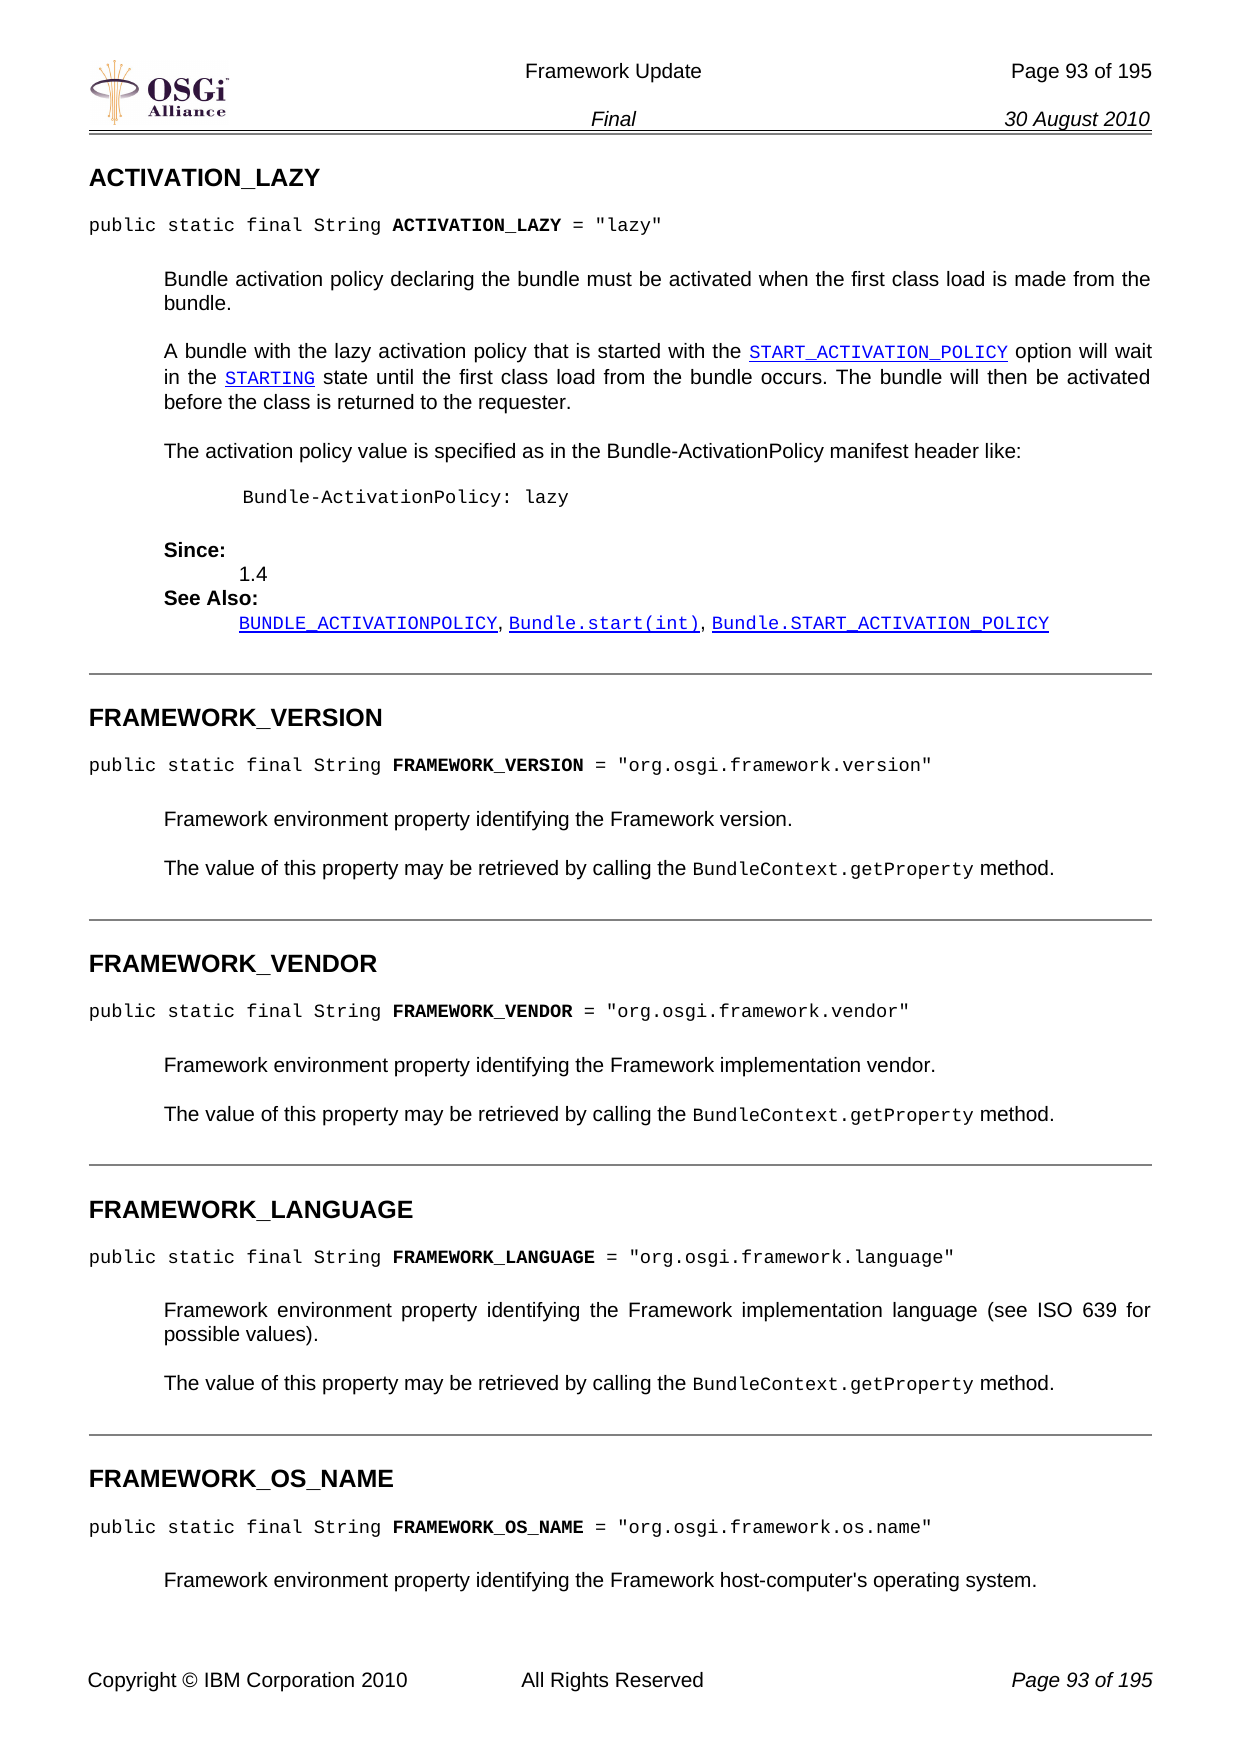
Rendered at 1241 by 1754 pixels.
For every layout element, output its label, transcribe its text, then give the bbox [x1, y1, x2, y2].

text public static final String FRAMEWORK_OS_NAME = "org.osgi.framework.os.name" [88, 1517, 1152, 1539]
subtitle FRAMEWORK_LANGUAGE [88, 1195, 1152, 1223]
text 1.4 [238, 562, 1152, 586]
picture [90, 60, 230, 125]
text The value of this property may be retrieved by calling the BundleContext.getProperty method. [163, 1101, 1152, 1127]
text BUNDLE_ACTIVATIONPOLICY, Bundle.start(int), Bundle.START_ACTIVATION_POLICY [238, 610, 1152, 635]
subtitle FRAMEWORK_VENDOR [88, 949, 1152, 978]
subtitle FRAMEWORK_OS_NAME [88, 1464, 1152, 1493]
text Bundle activation policy declaring the bundle must be activated when the first class load is made from the bundle. [163, 266, 1152, 314]
subtitle FRAMEWORK_VERSION [88, 703, 1152, 732]
text Framework environment property identifying the Framework host-computer's operating system. [163, 1568, 1152, 1592]
text public static final String ACTIVATION_LAZY = "lazy" [88, 216, 1152, 237]
text Framework environment property identifying the Framework version. [163, 807, 1152, 831]
text See Also: [163, 586, 1152, 610]
text public static final String FRAMEWORK_VENDOR = "org.osgi.framework.vendor" [88, 1002, 1152, 1023]
text public static final String FRAMEWORK_LANGUAGE = "org.osgi.framework.language" [88, 1248, 1152, 1269]
text Since: [163, 538, 1152, 562]
text The value of this property may be retrieved by calling the BundleContext.getProperty method. [163, 856, 1152, 881]
text Framework environment property identifying the Framework implementation vendor. [163, 1052, 1152, 1076]
text A bundle with the lazy activation policy that is started with the START_ACTIVATION_POLICY option will wait in the STARTING state until the first class load from the bundle occurs. The bundle will then be activated before the class is returned to the requester. [163, 339, 1152, 414]
text The value of this property may be retrieved by calling the BundleContext.getProperty method. [163, 1371, 1152, 1396]
text Bundle-ActivationPolicy: lazy [163, 488, 1152, 509]
text Framework environment property identifying the Framework implementation language (see ISO 639 for possible values). [163, 1298, 1152, 1346]
text public static final String FRAMEWORK_VERSION = "org.osgi.framework.version" [88, 756, 1152, 777]
text The activation policy value is specified as in the Bundle-ActivationPolicy manifest header like: [163, 439, 1152, 463]
subtitle ACTIVATION_LAZY [88, 163, 1152, 192]
